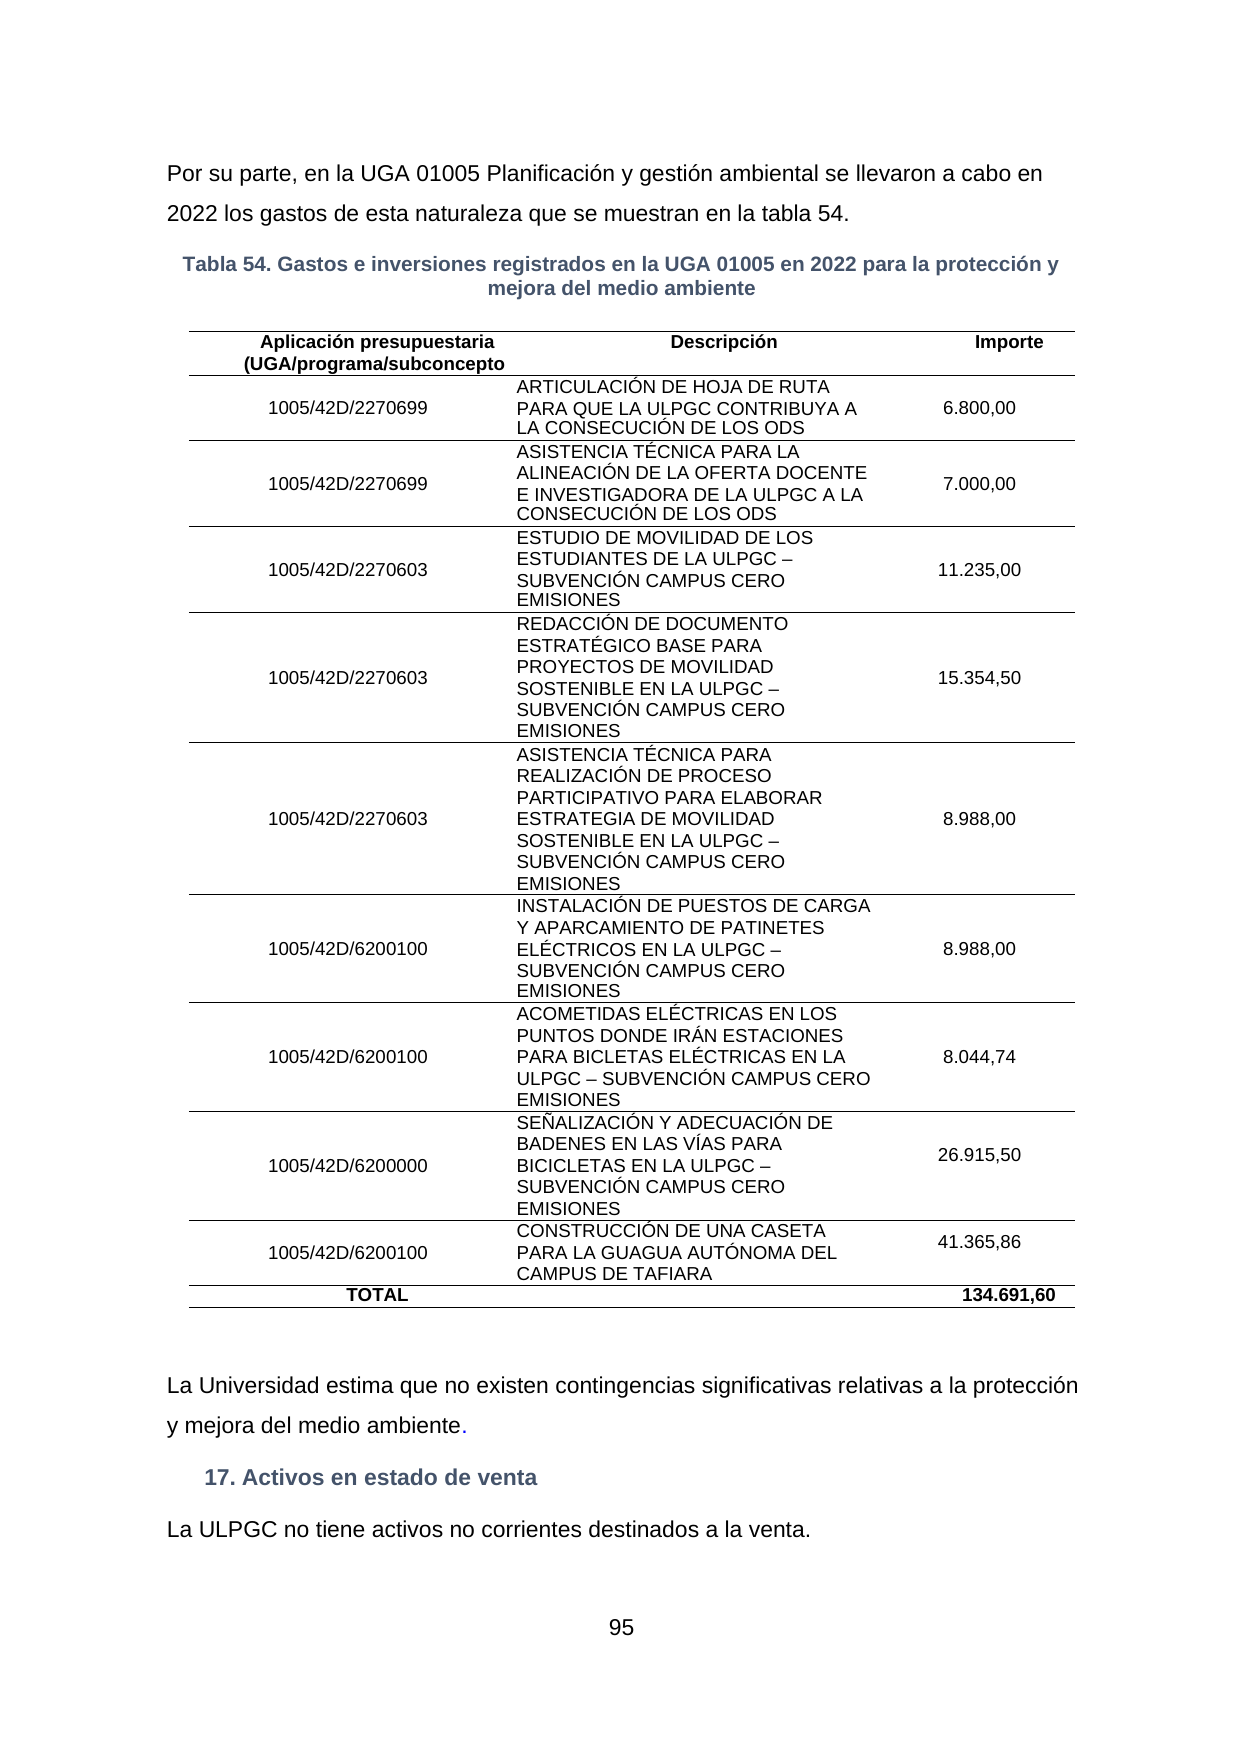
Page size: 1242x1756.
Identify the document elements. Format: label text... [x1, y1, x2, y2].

text Tabla 54. Gastos e inversiones registrados en la UGA 01005 en 2022 para la protección y mejora del medio ambiente [182, 252, 1062, 300]
table_cell ACOMETIDAS ELÉCTRICAS EN LOS PUNTOS DONDE IRÁN ESTACIONES PARA BICLETAS ELÉCTRICAS EN LA ULPGC – SUBVENCIÓN CAMPUS CERO EMISIONES [511, 1003, 904, 1111]
table_cell 1005/42D/2270603 [189, 527, 511, 612]
text La Universidad estima que no existen contingencias significativas relativas a la protección y mejora del medio ambiente. [167, 1372, 1088, 1438]
table_cell ESTUDIO DE MOVILIDAD DE LOS ESTUDIANTES DE LA ULPGC – SUBVENCIÓN CAMPUS CERO EMISIONES [511, 527, 904, 612]
list Activos en estado de venta [204, 1464, 1156, 1490]
table_cell CONSTRUCCIÓN DE UNA CASETA PARA LA GUAGUA AUTÓNOMA DEL CAMPUS DE TAFIARA [511, 1221, 904, 1285]
table_cell 7.000,00 [904, 441, 1075, 526]
table_cell 1005/42D/6200000 [189, 1112, 511, 1219]
table_cell 8.988,00 [904, 895, 1075, 1002]
table_cell INSTALACIÓN DE PUESTOS DE CARGA Y APARCAMIENTO DE PATINETES ELÉCTRICOS EN LA ULPGC – SUBVENCIÓN CAMPUS CERO EMISIONES [511, 895, 904, 1002]
table_cell 6.800,00 [904, 376, 1075, 439]
table_cell 11.235,00 [904, 527, 1075, 612]
table_header Aplicación presupuestaria (UGA/programa/subconcepto [189, 332, 511, 375]
table_cell 1005/42D/2270603 [189, 743, 511, 894]
table_header Importe [904, 332, 1075, 375]
table_cell TOTAL [189, 1286, 511, 1307]
table_cell 41.365,86 [904, 1221, 1075, 1285]
table_cell 134.691,60 [904, 1286, 1075, 1307]
table_cell 15.354,50 [904, 613, 1075, 742]
table_cell 1005/42D/2270603 [189, 613, 511, 742]
table_cell SEÑALIZACIÓN Y ADECUACIÓN DE BADENES EN LAS VÍAS PARA BICICLETAS EN LA ULPGC – SUBVENCIÓN CAMPUS CERO EMISIONES [511, 1112, 904, 1219]
table_header Descripción [511, 332, 904, 375]
table_cell ASISTENCIA TÉCNICA PARA LA ALINEACIÓN DE LA OFERTA DOCENTE E INVESTIGADORA DE LA ULPGC A LA CONSECUCIÓN DE LOS ODS [511, 441, 904, 526]
table_cell 1005/42D/2270699 [189, 441, 511, 526]
table_cell 1005/42D/2270699 [189, 376, 511, 439]
table_cell 8.044,74 [904, 1003, 1075, 1111]
table_cell 26.915,50 [904, 1112, 1075, 1219]
table_cell [511, 1286, 904, 1307]
table_cell 1005/42D/6200100 [189, 1221, 511, 1285]
table_cell 1005/42D/6200100 [189, 895, 511, 1002]
table_cell 1005/42D/6200100 [189, 1003, 511, 1111]
text Por su parte, en la UGA 01005 Planificación y gestión ambiental se llevaron a cabo en 2022 los gastos de esta naturaleza que se muestran en la tabla 54. [167, 160, 1088, 226]
table_cell ASISTENCIA TÉCNICA PARA REALIZACIÓN DE PROCESO PARTICIPATIVO PARA ELABORAR ESTRATEGIA DE MOVILIDAD SOSTENIBLE EN LA ULPGC – SUBVENCIÓN CAMPUS CERO EMISIONES [511, 743, 904, 894]
table_cell REDACCIÓN DE DOCUMENTO ESTRATÉGICO BASE PARA PROYECTOS DE MOVILIDAD SOSTENIBLE EN LA ULPGC – SUBVENCIÓN CAMPUS CERO EMISIONES [511, 613, 904, 742]
table_cell 8.988,00 [904, 743, 1075, 894]
text La ULPGC no tiene activos no corrientes destinados a la venta. [167, 1516, 1156, 1542]
table_cell ARTICULACIÓN DE HOJA DE RUTA PARA QUE LA ULPGC CONTRIBUYA A LA CONSECUCIÓN DE LOS ODS [511, 376, 904, 439]
